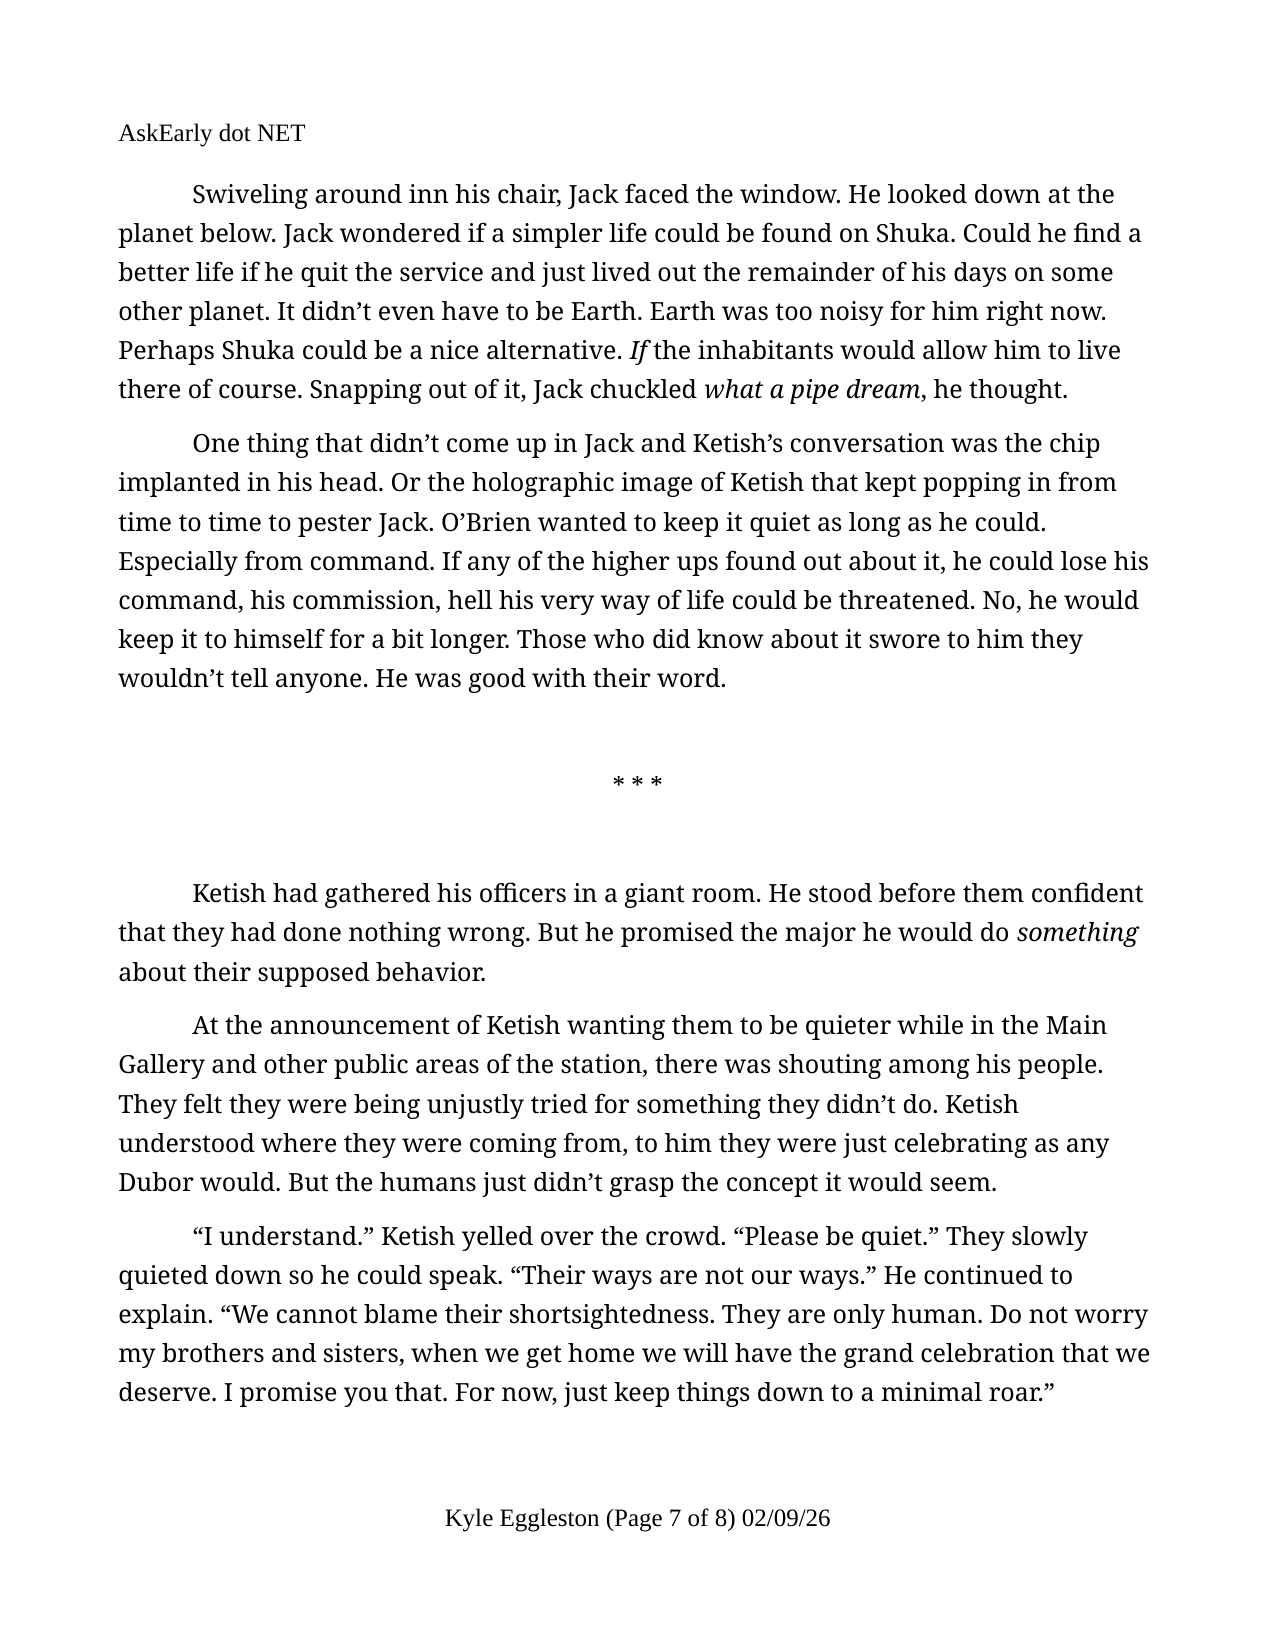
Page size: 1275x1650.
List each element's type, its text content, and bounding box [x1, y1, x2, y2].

text “I understand.” Ketish yelled over the crowd. “Please be quiet.” They slowly quieted down so he could speak. “Their ways are not our ways.” He continued to explain. “We cannot blame their shortsightedness. They are only human. Do not worry my brothers and sisters, when we get home we will have the grand celebration that we deserve. I promise you that. For now, just keep things down to a minimal roar.” [118, 1218, 1157, 1409]
text One thing that didn’t come up in Jack and Ketish’s conversation was the chip implanted in his head. Or the holographic image of Ketish that kept popping in from time to time to pester Jack. O’Brien wanted to keep it quiet as long as he could. Especially from command. If any of the higher ups found out about it, he could lose his command, his commission, hell his very way of life could be threatened. No, he would keep it to himself for a bit longer. Those who did know about it swore to him they wouldn’t tell anyone. He was good with their word. [118, 426, 1157, 695]
text * * * [118, 768, 1157, 802]
text Ketish had gathered his officers in a giant room. He stood before them confident that they had done nothing wrong. But he promised the major he would do something about their supposed behavior. [118, 876, 1157, 988]
text At the announcement of Ketish wanting them to be quieter while in the Main Gallery and other public areas of the station, there was shouting among his people. They felt they were being unjustly tried for something they didn’t do. Ketish understood where they were coming from, to him they were just celebrating as any Dubor would. But the humans just didn’t grasp the concept it would seem. [118, 1008, 1157, 1199]
text Swiveling around inn his chair, Jack faced the window. He looked down at the planet below. Jack wondered if a simpler life could be found on Shuka. Could he find a better life if he quit the service and just lived out the remainder of his days on some other planet. It didn’t even have to be Earth. Earth was too noisy for him right now. Perhaps Shuka could be a nice alternative. If the inhabitants would allow him to live there of course. Snapping out of it, Jack chuckled what a pipe dream, he thought. [118, 176, 1157, 406]
